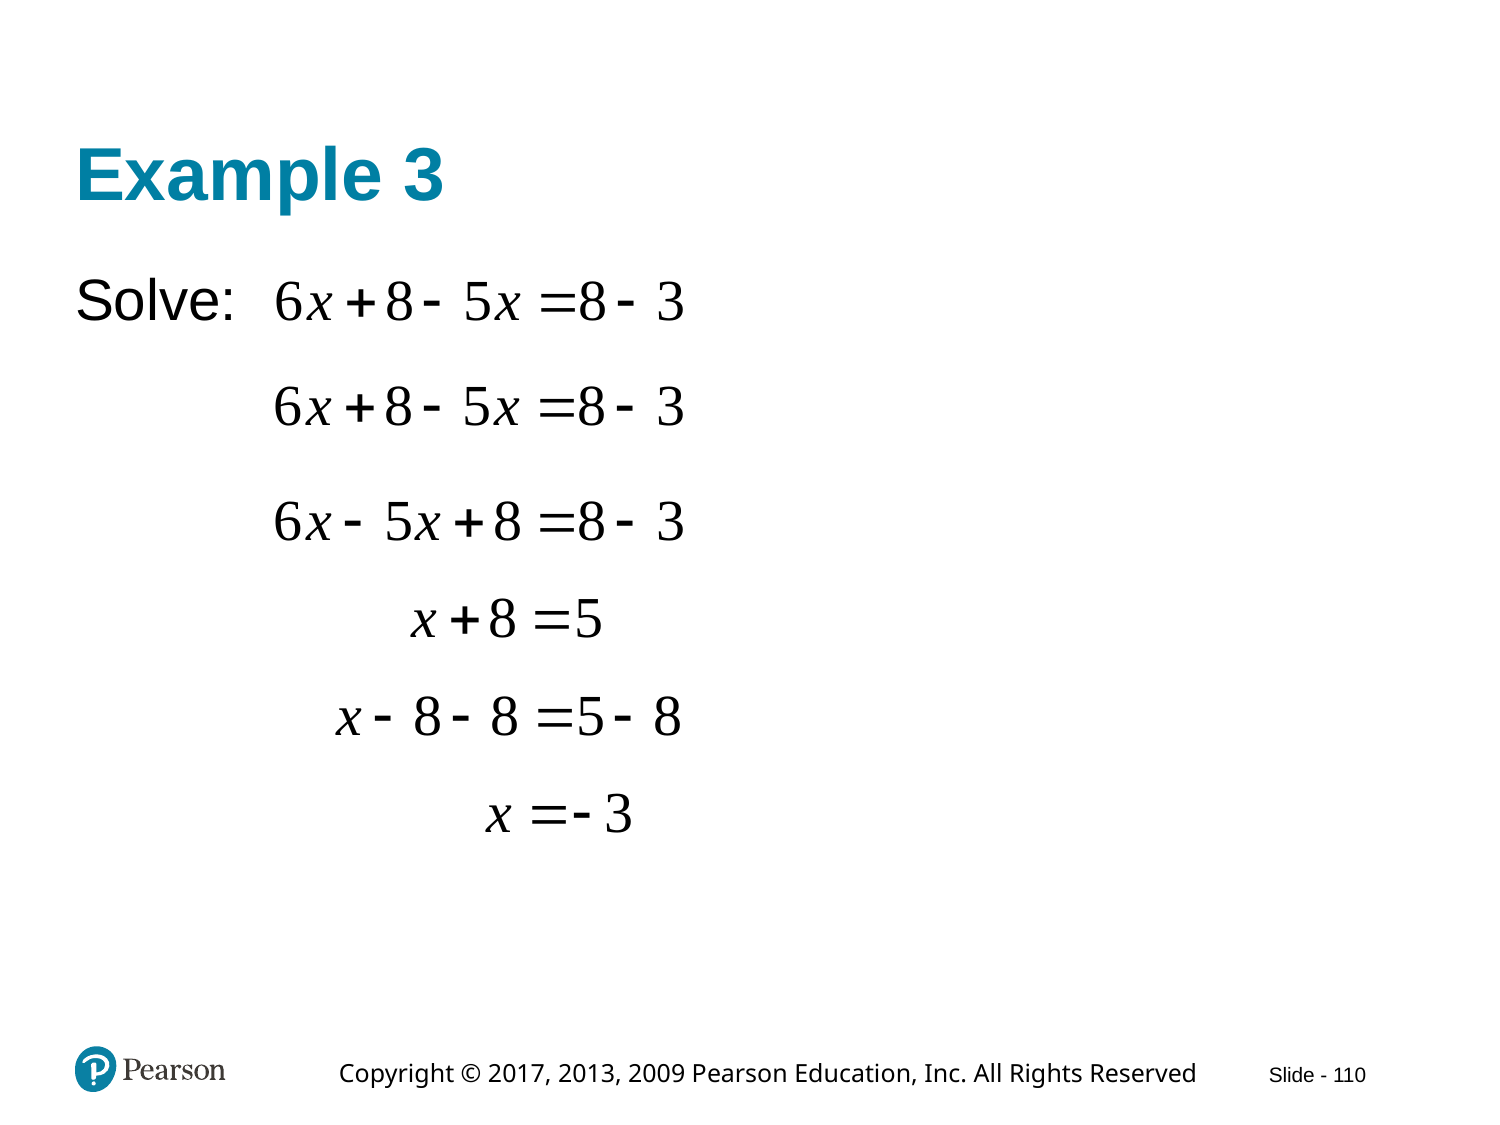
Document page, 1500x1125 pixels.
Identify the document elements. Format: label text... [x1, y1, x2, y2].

chart [405, 592, 607, 644]
chart [330, 690, 686, 743]
list Solve: [75, 262, 238, 338]
chart [271, 495, 687, 547]
chart [271, 380, 687, 432]
chart [480, 787, 635, 839]
chart [272, 275, 688, 328]
title Example 3 [75, 35, 1425, 216]
